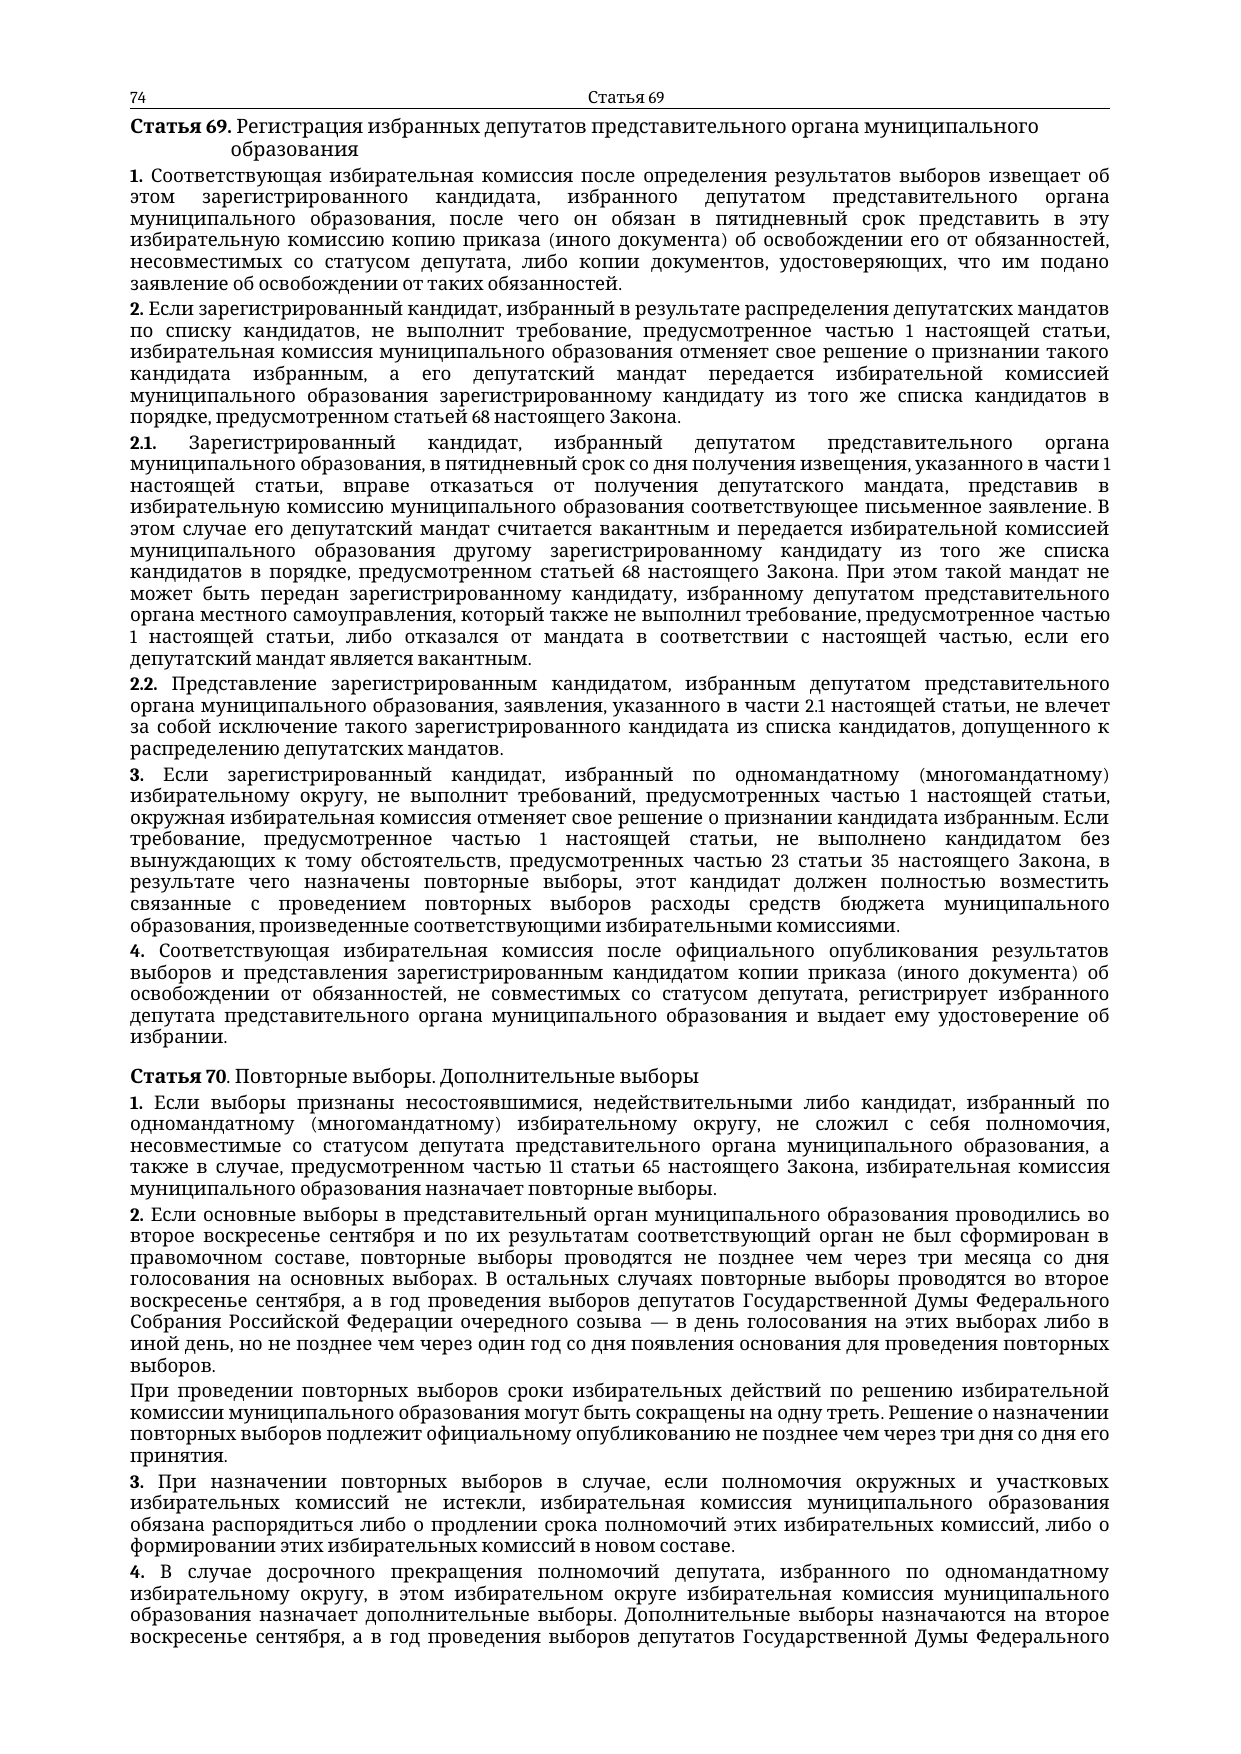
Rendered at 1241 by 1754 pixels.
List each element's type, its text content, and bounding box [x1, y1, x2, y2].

text 4. В случае досрочного прекращения полномочий депутата, избранного по одномандатному избирательному округу, в этом избирательном округе избирательная комиссия муниципального образования назначает дополнительные выборы. Дополнительные выборы назначаются на второе воскресенье сентября, а в год проведения выборов депутатов Государственной Думы Федерального [130, 1562, 1110, 1648]
text 3. При назначении повторных выборов в случае, если полномочия окружных и участковых избирательных комиссий не истекли, избирательная комиссия муниципального образования обязана распорядиться либо о продлении срока полномочий этих избирательных комиссий, либо о формировании этих избирательных комиссий в новом составе. [130, 1471, 1110, 1557]
subtitle Статья 70. Повторные выборы. Дополнительные выборы [130, 1065, 1110, 1088]
text 1. Соответствующая избирательная комиссия после определения результатов выборов извещает об этом зарегистрированного кандидата, избранного депутатом представительного органа муниципального образования, после чего он обязан в пятидневный срок представить в эту избирательную комиссию копию приказа (иного документа) об освобождении его от обязанностей, несовместимых со статусом депутата, либо копии документов, удостоверяющих, что им подано заявление об освобождении от таких обязанностей. [130, 165, 1110, 295]
text 1. Если выборы признаны несостоявшимися, недействительными либо кандидат, избранный по одномандатному (многомандатному) избирательному округу, не сложил с себя полномочия, несовместимые со статусом депутата представительного органа муниципального образования, а также в случае, предусмотренном частью 11 статьи 65 настоящего Закона, избирательная комиссия муниципального образования назначает повторные выборы. [130, 1092, 1110, 1200]
text 2.1. Зарегистрированный кандидат, избранный депутатом представительного органа муниципального образования, в пятидневный срок со дня получения извещения, указанного в части 1 настоящей статьи, вправе отказаться от получения депутатского мандата, представив в избирательную комиссию муниципального образования соответствующее письменное заявление. В этом случае его депутатский мандат считается вакантным и передается избирательной комиссией муниципального образования другому зарегистрированному кандидату из того же списка кандидатов в порядке, предусмотренном статьей 68 настоящего Закона. При этом такой мандат не может быть передан зарегистрированному кандидату, избранному депутатом представительного органа местного самоуправления, который также не выполнил требование, предусмотренное частью 1 настоящей статьи, либо отказался от мандата в соответствии с настоящей частью, если его депутатский мандат является вакантным. [130, 432, 1110, 669]
text 2. Если зарегистрированный кандидат, избранный в результате распределения депутатских мандатов по списку кандидатов, не выполнит требование, предусмотренное частью 1 настоящей статьи, избирательная комиссия муниципального образования отменяет свое решение о признании такого кандидата избранным, а его депутатский мандат передается избирательной комиссией муниципального образования зарегистрированному кандидату из того же списка кандидатов в порядке, предусмотренном статьей 68 настоящего Закона. [130, 299, 1110, 428]
text 3. Если зарегистрированный кандидат, избранный по одномандатному (многомандатному) избирательному округу, не выполнит требований, предусмотренных частью 1 настоящей статьи, окружная избирательная комиссия отменяет свое решение о признании кандидата избранным. Если требование, предусмотренное частью 1 настоящей статьи, не выполнено кандидатом без вынуждающих к тому обстоятельств, предусмотренных частью 23 статьи 35 настоящего Закона, в результате чего назначены повторные выборы, этот кандидат должен полностью возместить связанные с проведением повторных выборов расходы средств бюджета муниципального образования, произведенные соответствующими избирательными комиссиями. [130, 764, 1110, 937]
text 2.2. Представление зарегистрированным кандидатом, избранным депутатом представительного органа муниципального образования, заявления, указанного в части 2.1 настоящей статьи, не влечет за собой исключение такого зарегистрированного кандидата из списка кандидатов, допущенного к распределению депутатских мандатов. [130, 674, 1110, 760]
text 2. Если основные выборы в представительный орган муниципального образования проводились во второе воскресенье сентября и по их результатам соответствующий орган не был сформирован в правомочном составе, повторные выборы проводятся не позднее чем через три месяца со дня голосования на основных выборах. В остальных случаях повторные выборы проводятся во второе воскресенье сентября, а в год проведения выборов депутатов Государственной Думы Федерального Собрания Российской Федерации очередного созыва — в день голосования на этих выборах либо в иной день, но не позднее чем через один год со дня появления основания для проведения повторных выборов. [130, 1204, 1110, 1377]
subtitle Статья 69. Регистрация избранных депутатов представительного органа муниципального образования [130, 116, 1110, 161]
text 4. Соответствующая избирательная комиссия после официального опубликования результатов выборов и представления зарегистрированным кандидатом копии приказа (иного документа) об освобождении от обязанностей, не совместимых со статусом депутата, регистрирует избранного депутата представительного органа муниципального образования и выдает ему удостоверение об избрании. [130, 941, 1110, 1049]
text При проведении повторных выборов сроки избирательных действий по решению избирательной комиссии муниципального образования могут быть сокращены на одну треть. Решение о назначении повторных выборов подлежит официальному опубликованию не позднее чем через три дня со дня его принятия. [130, 1381, 1110, 1467]
